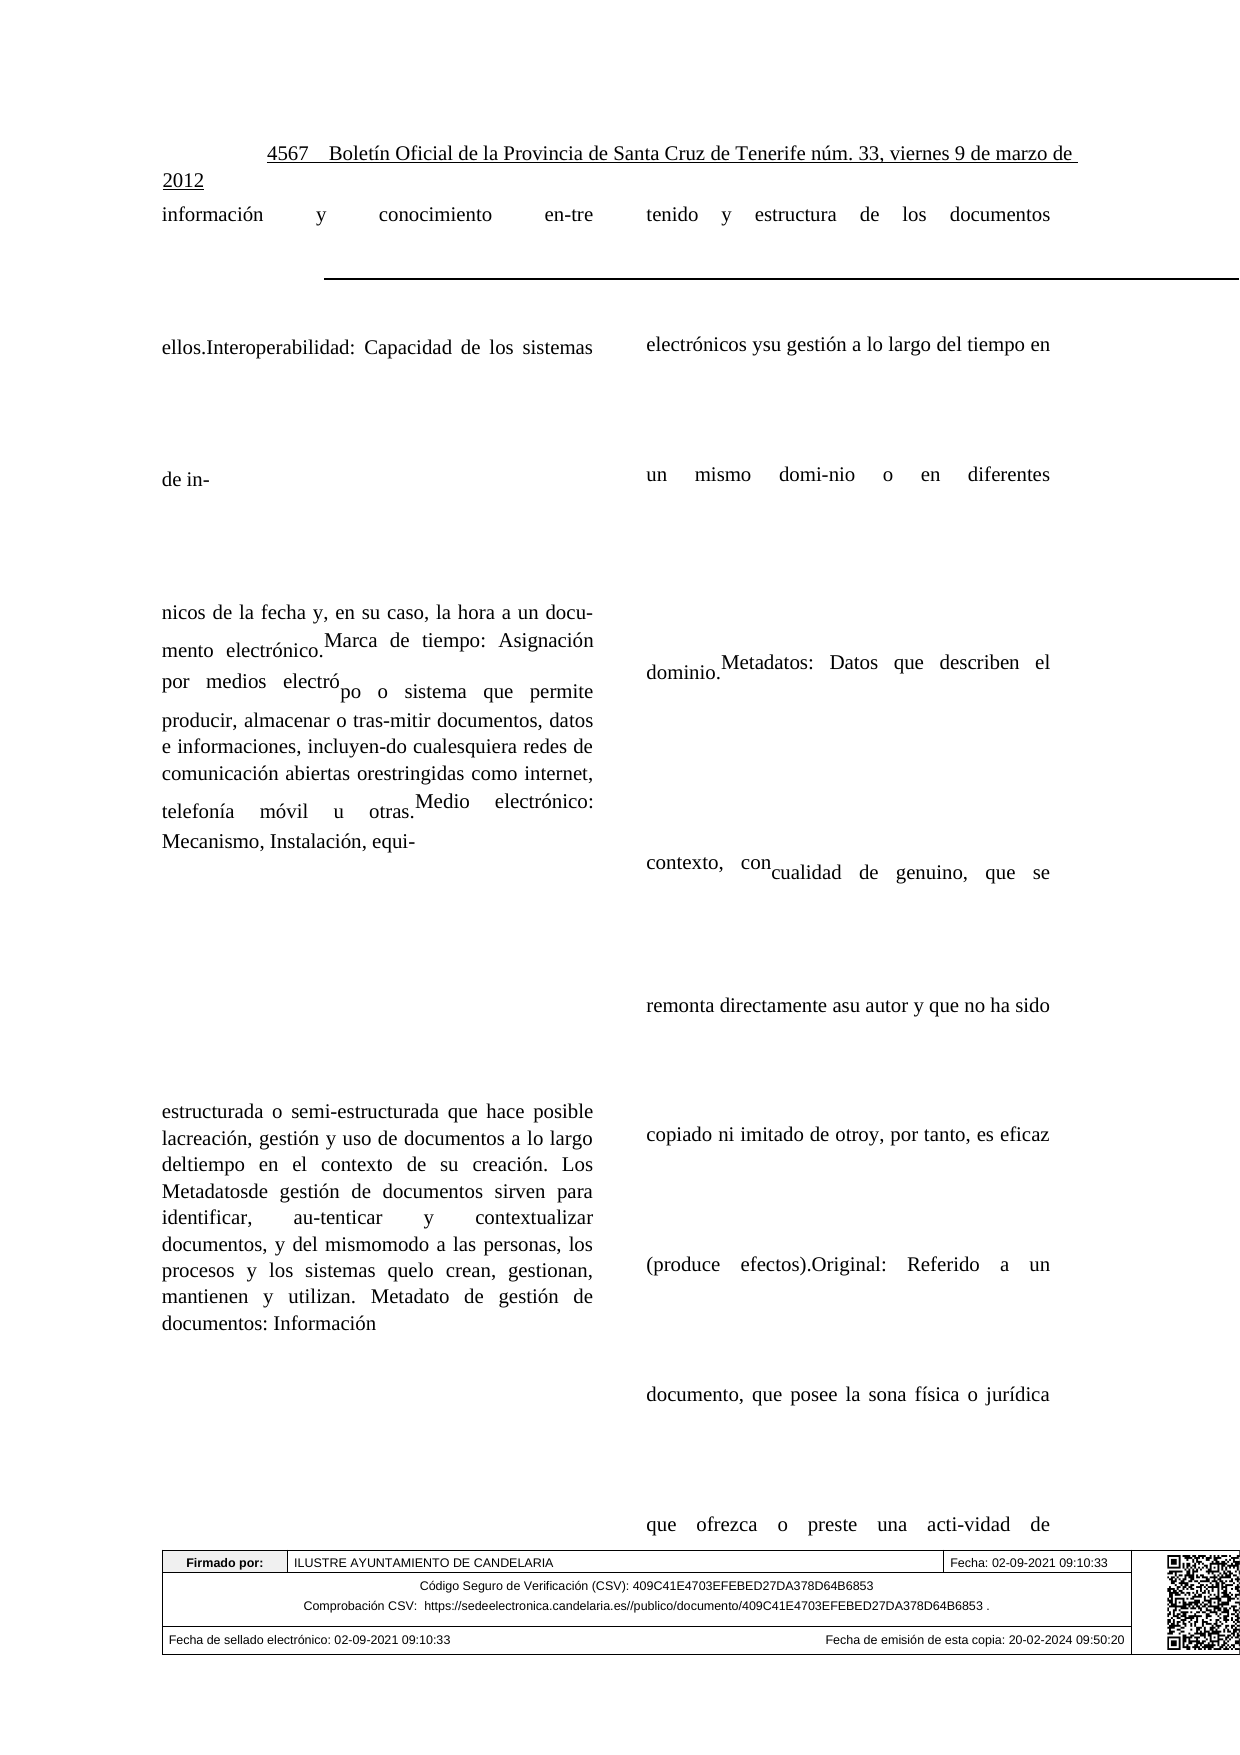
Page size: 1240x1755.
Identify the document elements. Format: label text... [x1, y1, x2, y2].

text información y conocimiento en-tre ellos.Interoperabilidad: Capacidad de los sistemas de in- [162, 202, 593, 491]
text estructurada o semi-estructurada que hace posible lacreación, gestión y uso de documentos a lo largo deltiempo en el contexto de su creación. Los Metadatosde gestión de documentos sirven para identificar, au-tenticar y contextualizar documentos, y del mismomodo a las personas, los procesos y los sistemas quelo crean, gestionan, mantienen y utilizan. Metadato de gestión de documentos: Información [162, 1099, 593, 1335]
text nicos de la fecha y, en su caso, la hora a un docu-mento electrónico.Marca de tiempo: Asignación por medios electrópo o sistema que permite producir, almacenar o tras-mitir documentos, datos e informaciones, incluyen-do cualesquiera redes de comunicación abiertas orestringidas como internet, telefonía móvil u otras.Medio electrónico: Mecanismo, Instalación, equi- [162, 600, 593, 866]
text electrónicos ysu gestión a lo largo del tiempo en un mismo domi-nio o en diferentes dominio.Metadatos: Datos que describen el contexto, concualidad de genuino, que se remonta directamente asu autor y que no ha sido copiado ni imitado de otroy, por tanto, es eficaz (produce efectos).Original: Referido a un documento, que posee la sona física o jurídica que ofrezca o preste una acti-vidad de [646, 280, 1051, 1536]
text tenido y estructura de los documentos [646, 202, 1051, 278]
